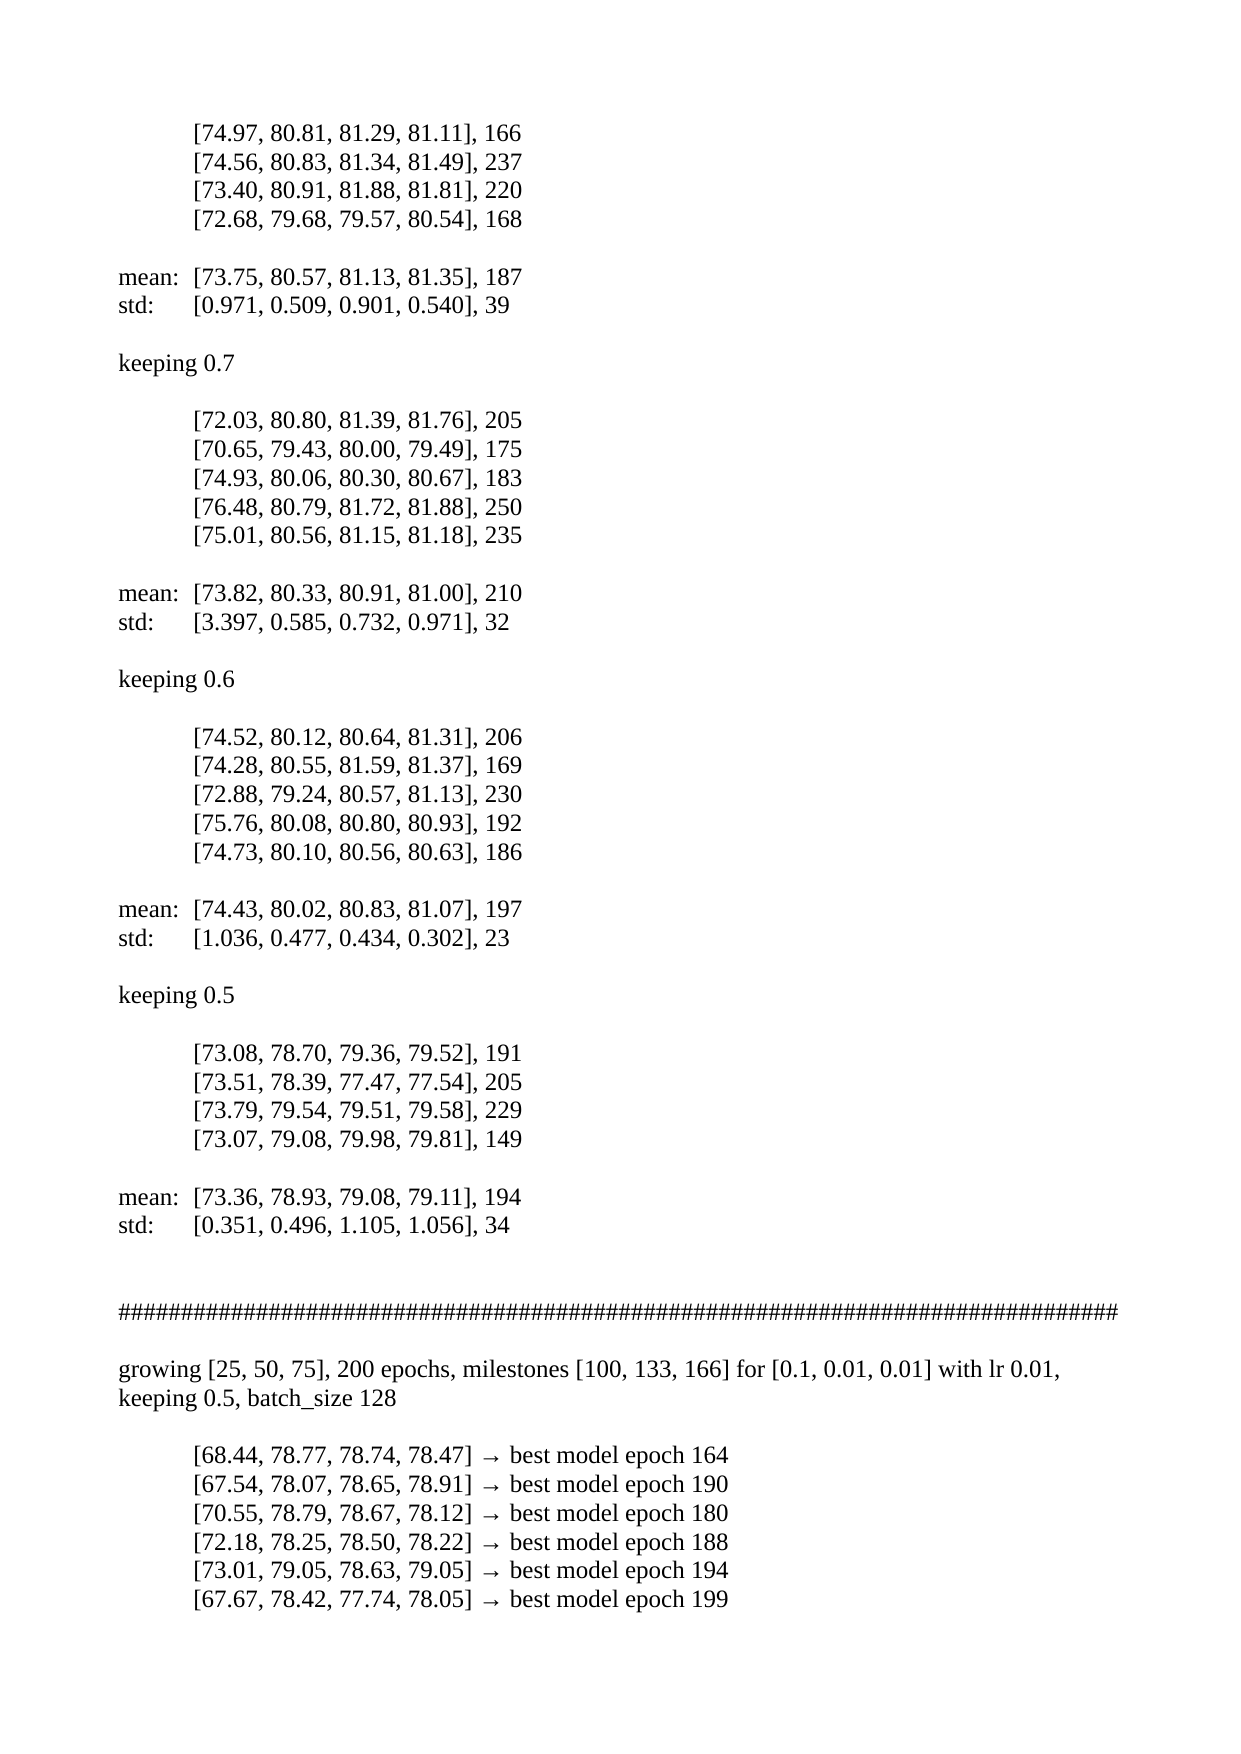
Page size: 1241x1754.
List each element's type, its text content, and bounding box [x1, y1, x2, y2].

text [74.93, 80.06, 80.30, 80.67], 183 [118, 463, 1122, 492]
text [70.55, 78.79, 78.67, 78.12] → best model epoch 180 [118, 1498, 1122, 1527]
text [72.18, 78.25, 78.50, 78.22] → best model epoch 188 [118, 1527, 1122, 1556]
text [72.03, 80.80, 81.39, 81.76], 205 [118, 406, 1122, 434]
text [74.52, 80.12, 80.64, 81.31], 206 [118, 722, 1122, 751]
text [74.97, 80.81, 81.29, 81.11], 166 [118, 118, 1122, 147]
text [72.88, 79.24, 80.57, 81.13], 230 [118, 779, 1122, 808]
text [73.79, 79.54, 79.51, 79.58], 229 [118, 1096, 1122, 1124]
text [74.28, 80.55, 81.59, 81.37], 169 [118, 751, 1122, 779]
text std: [1.036, 0.477, 0.434, 0.302], 23 [118, 923, 1122, 952]
text keeping 0.5 [118, 981, 1122, 1009]
text mean: [73.36, 78.93, 79.08, 79.11], 194 [118, 1182, 1122, 1211]
text [70.65, 79.43, 80.00, 79.49], 175 [118, 434, 1122, 463]
text std: [0.351, 0.496, 1.105, 1.056], 34 [118, 1211, 1122, 1239]
text keeping 0.6 [118, 664, 1122, 693]
text [73.01, 79.05, 78.63, 79.05] → best model epoch 194 [118, 1556, 1122, 1584]
text [75.76, 80.08, 80.80, 80.93], 192 [118, 808, 1122, 837]
text [74.56, 80.83, 81.34, 81.49], 237 [118, 147, 1122, 176]
text [72.68, 79.68, 79.57, 80.54], 168 [118, 204, 1122, 233]
text [73.40, 80.91, 81.88, 81.81], 220 [118, 176, 1122, 204]
text mean: [74.43, 80.02, 80.83, 81.07], 197 [118, 894, 1122, 923]
text std: [0.971, 0.509, 0.901, 0.540], 39 [118, 291, 1122, 319]
text mean: [73.75, 80.57, 81.13, 81.35], 187 [118, 262, 1122, 291]
text [67.67, 78.42, 77.74, 78.05] → best model epoch 199 [118, 1584, 1122, 1613]
text [73.51, 78.39, 77.47, 77.54], 205 [118, 1067, 1122, 1096]
text [68.44, 78.77, 78.74, 78.47] → best model epoch 164 [118, 1441, 1122, 1469]
text mean: [73.82, 80.33, 80.91, 81.00], 210 [118, 578, 1122, 607]
text keeping 0.7 [118, 348, 1122, 377]
text [76.48, 80.79, 81.72, 81.88], 250 [118, 492, 1122, 521]
text [74.73, 80.10, 80.56, 80.63], 186 [118, 837, 1122, 866]
text std: [3.397, 0.585, 0.732, 0.971], 32 [118, 607, 1122, 636]
text [75.01, 80.56, 81.15, 81.18], 235 [118, 521, 1122, 549]
text [67.54, 78.07, 78.65, 78.91] → best model epoch 190 [118, 1469, 1122, 1498]
text [73.07, 79.08, 79.98, 79.81], 149 [118, 1124, 1122, 1153]
text ################################################################################ [118, 1297, 1122, 1326]
text [73.08, 78.70, 79.36, 79.52], 191 [118, 1038, 1122, 1067]
text growing [25, 50, 75], 200 epochs, milestones [100, 133, 166] for [0.1, 0.01, 0.01] with lr 0.01, keeping 0.5, batch_size 128 [118, 1354, 1122, 1412]
